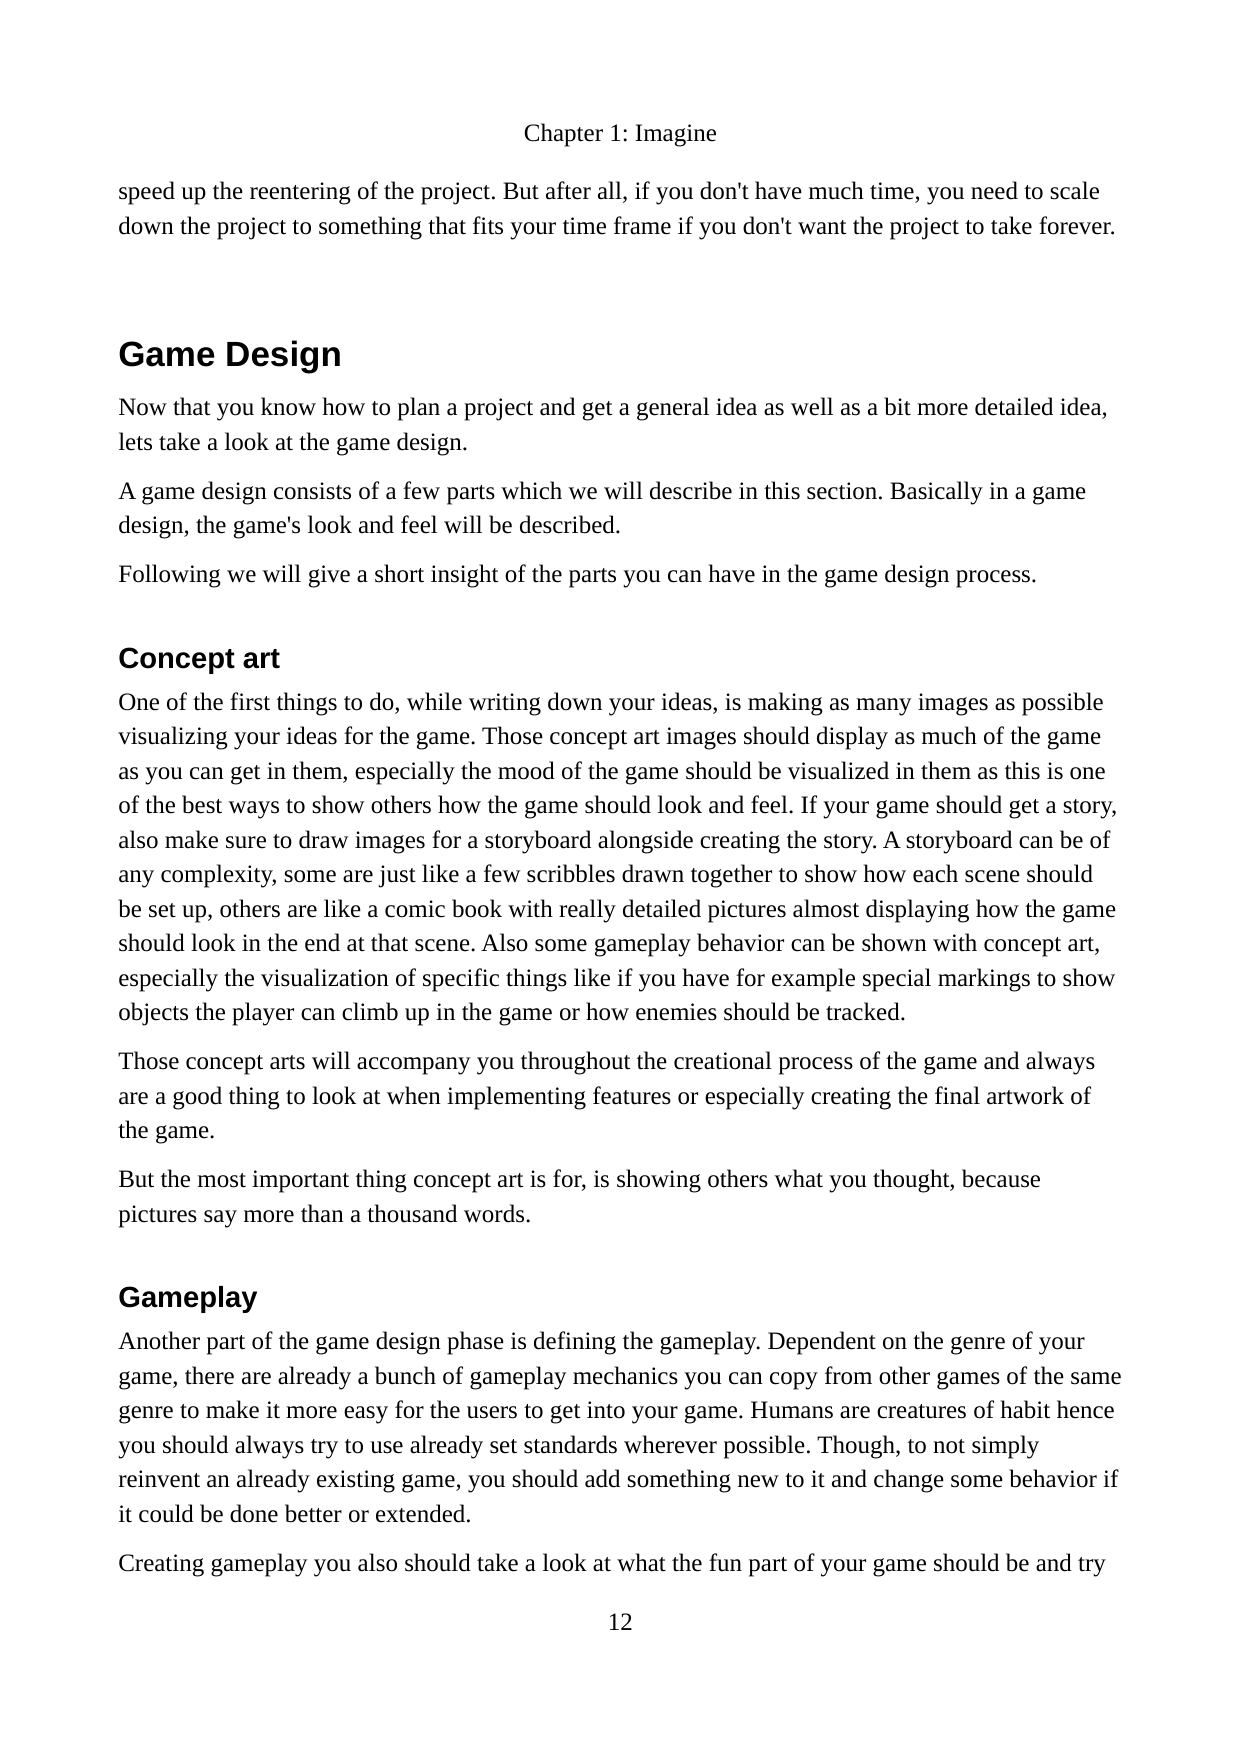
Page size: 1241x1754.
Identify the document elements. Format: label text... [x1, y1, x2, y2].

text Now that you know how to plan a project and get a general idea as well as a bit more detailed idea, lets take a look at the game design. [118, 392, 1122, 456]
text Those concept arts will accompany you throughout the creational process of the game and always are a good thing to look at when implementing features or especially creating the final artwork of the game. [118, 1046, 1122, 1144]
subtitle Concept art [118, 641, 1122, 674]
text A game design consists of a few parts which we will describe in this section. Basically in a game design, the game's look and feel will be described. [118, 476, 1122, 539]
text Creating gameplay you also should take a look at what the fun part of your game should be and try [118, 1548, 1122, 1576]
subtitle Gameplay [118, 1280, 1122, 1314]
text Following we will give a short insight of the parts you can have in the game design process. [118, 559, 1122, 588]
text speed up the reentering of the project. But after all, if you don't have much time, you need to scale down the project to something that fits your time frame if you don't want the project to take forever. [118, 176, 1122, 239]
subtitle Game Design [118, 334, 1122, 374]
text Another part of the game design phase is defining the gameplay. Dependent on the genre of your game, there are already a bunch of gameplay mechanics you can copy from other games of the same genre to make it more easy for the users to get into your game. Humans are creatures of habit hence you should always try to use already set standards wherever possible. Though, to not simply reinvent an already existing game, you should add something new to it and change some behavior if it could be done better or extended. [118, 1326, 1122, 1527]
text One of the first things to do, while writing down your ideas, is making as many images as possible visualizing your ideas for the game. Those concept art images should display as much of the game as you can get in them, especially the mood of the game should be visualized in them as this is one of the best ways to show others how the game should look and feel. If your game should get a story, also make sure to draw images for a storyboard alongside creating the story. A storyboard can be of any complexity, some are just like a few scribbles drawn together to show how each scene should be set up, others are like a comic book with really detailed pictures almost displaying how the game should look in the end at that scene. Also some gameplay behavior can be shown with concept art, especially the visualization of specific things like if you have for example special markings to show objects the player can climb up in the game or how enemies should be tracked. [118, 687, 1122, 1026]
text But the most important thing concept art is for, is showing others what you thought, because pictures say more than a thousand words. [118, 1164, 1122, 1227]
